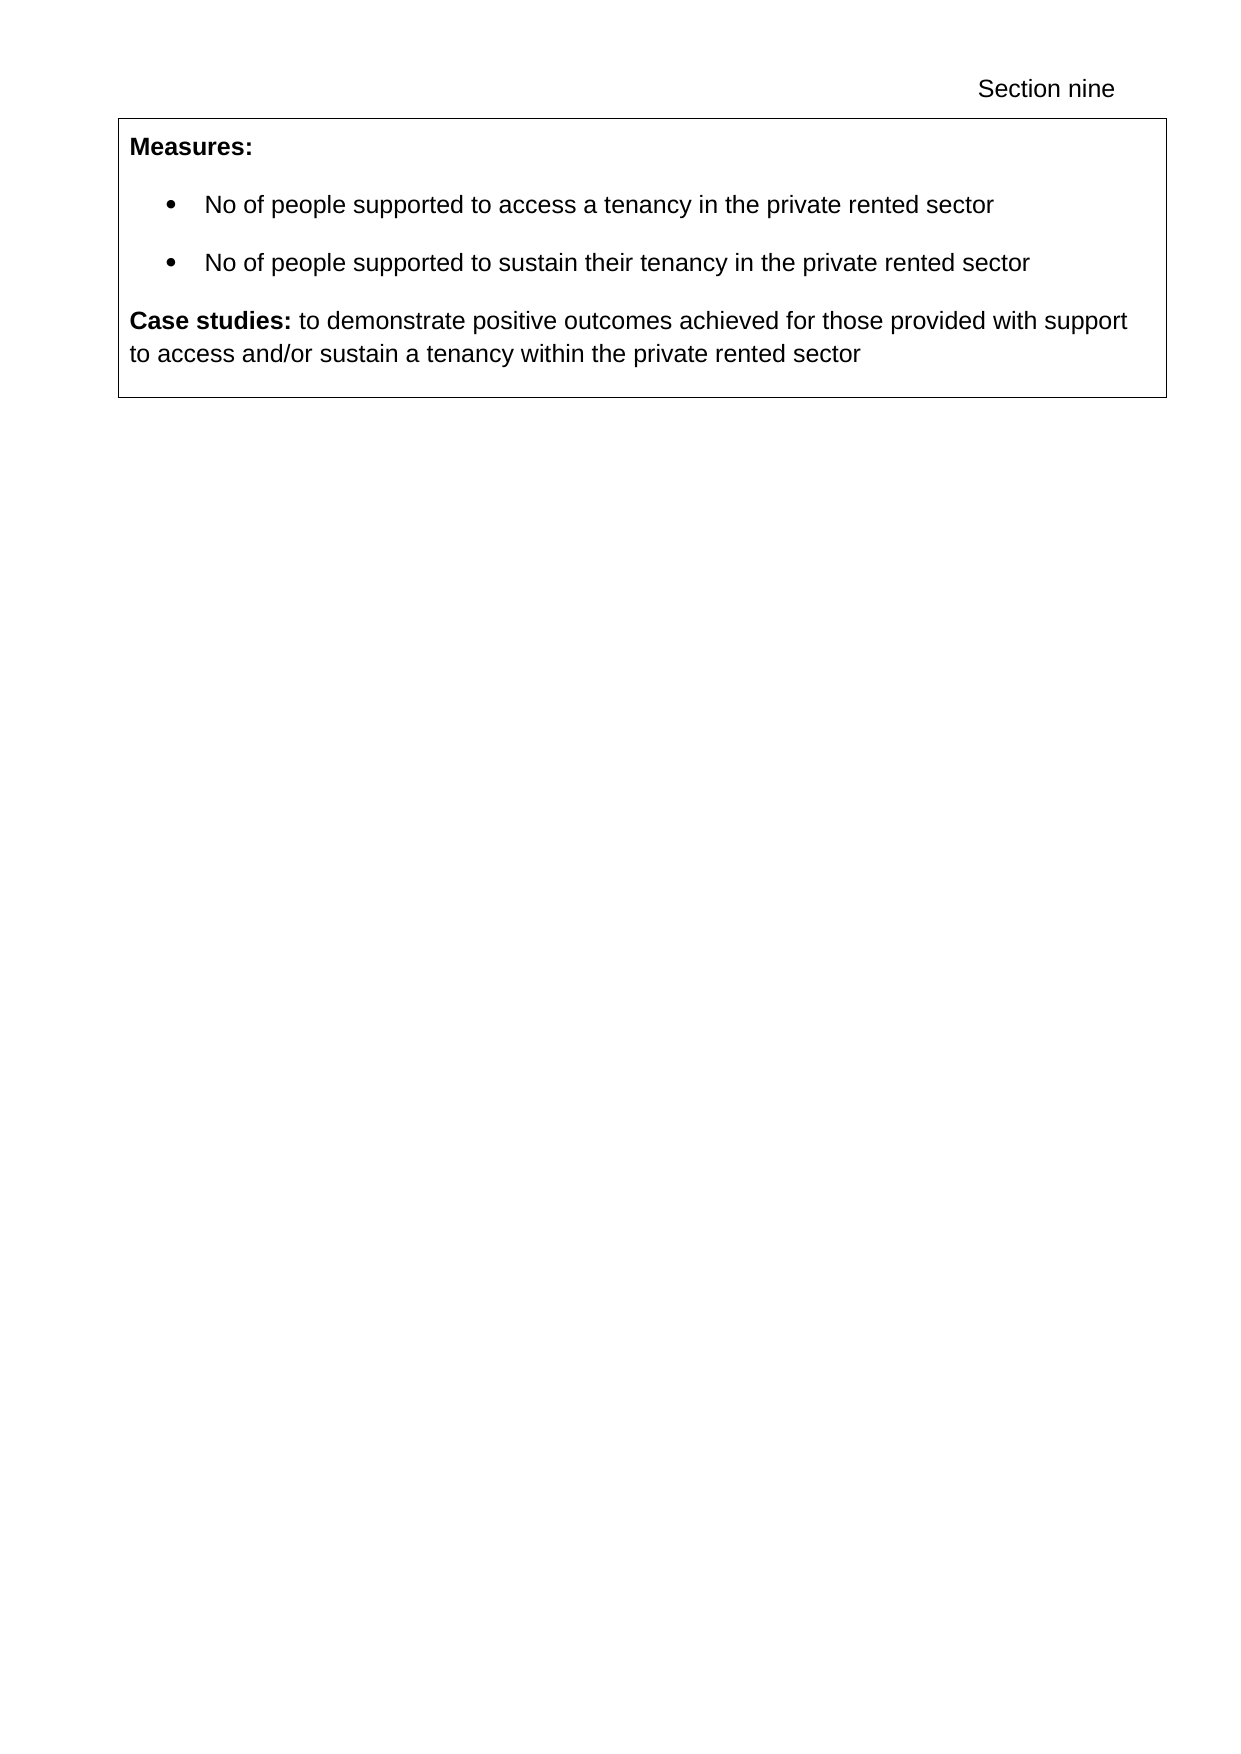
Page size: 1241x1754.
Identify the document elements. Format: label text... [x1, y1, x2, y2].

table_cell Measures: No of people supported to access a tenancy in the private rented sector No of people supported to sustain their tenancy in the private rented sector Case studies: to demonstrate positive outcomes achieved for those provided with support to access and/or sustain a tenancy within the private rented sector [119, 119, 1166, 397]
